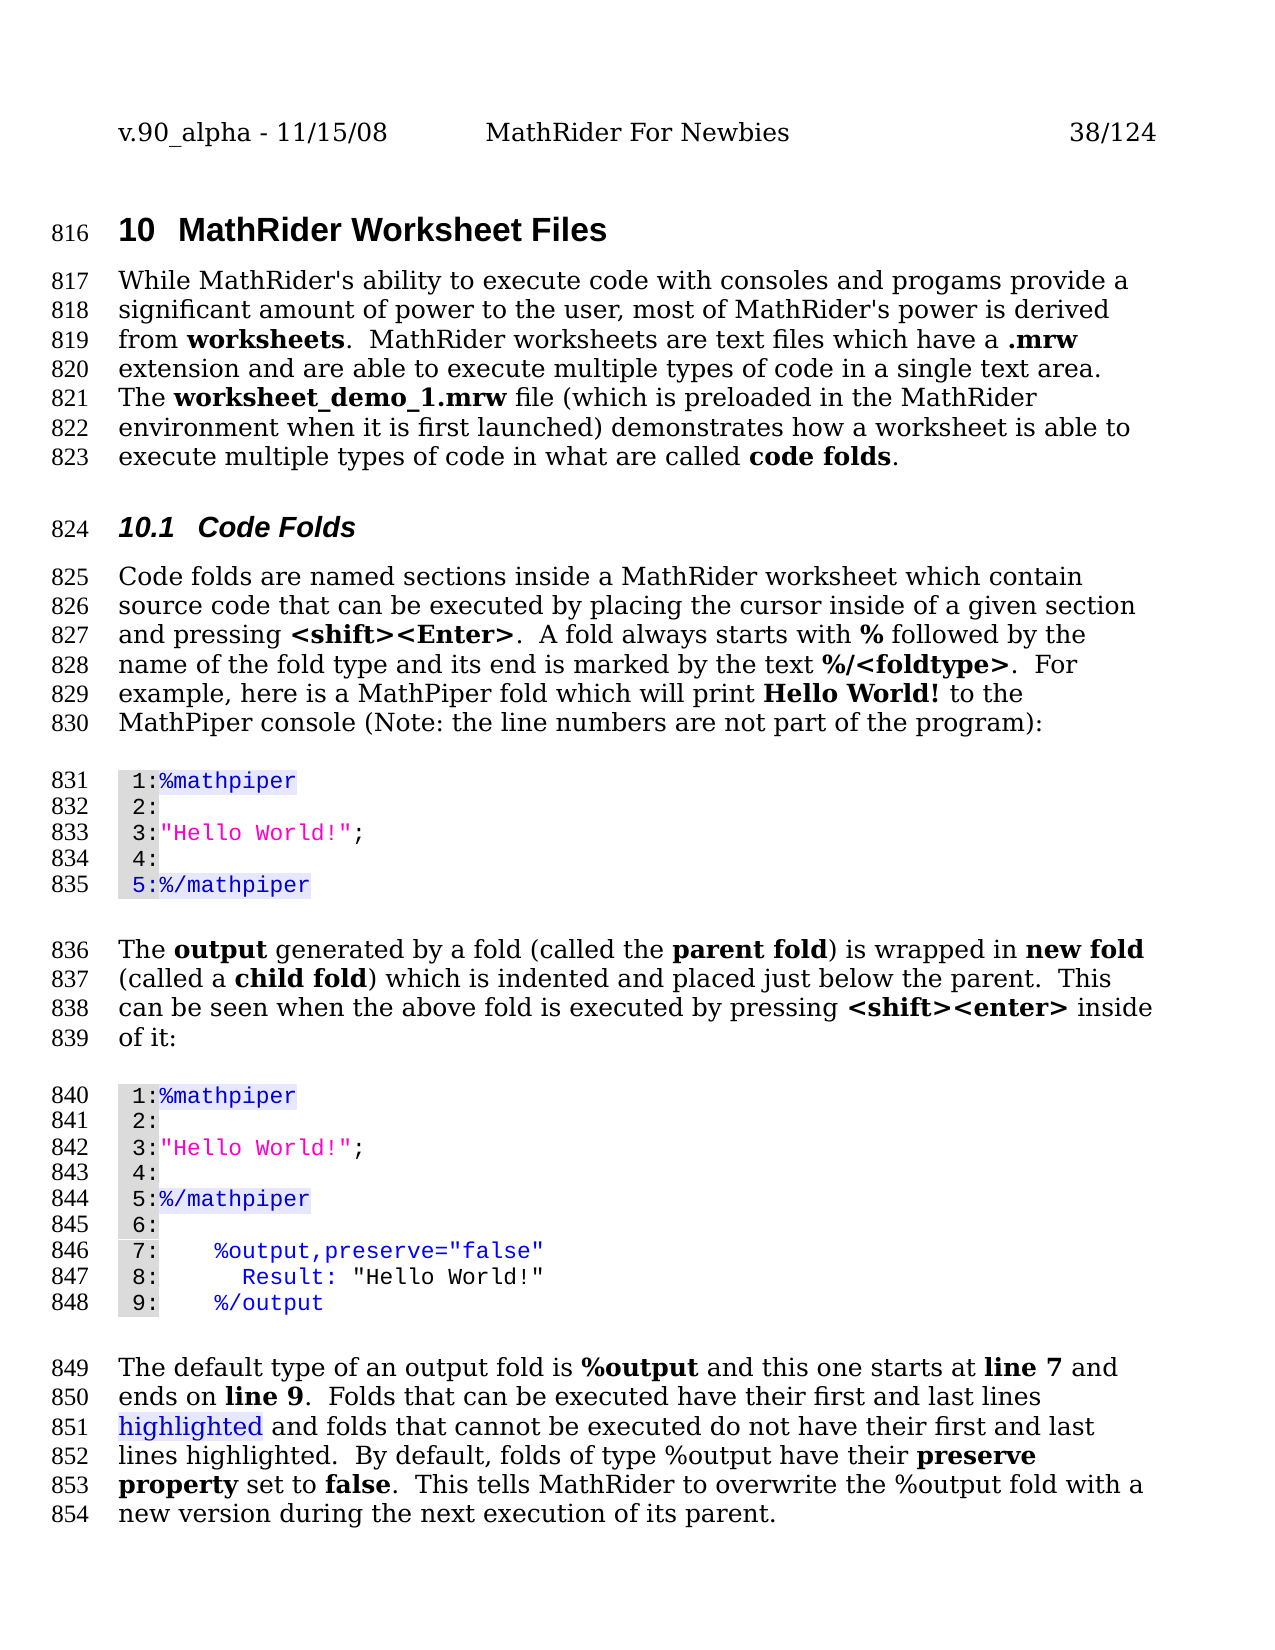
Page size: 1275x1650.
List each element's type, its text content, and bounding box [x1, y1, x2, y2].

text 5:%/mathpiper [118, 1188, 1157, 1214]
text 9: %/output [118, 1291, 1157, 1317]
text 1:%mathpiper [118, 1084, 1157, 1110]
text The output generated by a fold (called the parent fold) is wrapped in new fold (called a child fold) which is indented and placed just below the parent. This can be seen when the above fold is executed by pressing <shift><enter> inside of it: [118, 935, 1157, 1052]
text 4: [118, 1162, 1157, 1188]
text 6: [118, 1214, 1157, 1239]
text 1:%mathpiper [118, 769, 1157, 795]
text 4: [118, 847, 1157, 873]
text 2: [118, 1110, 1157, 1136]
text 5:%/mathpiper [118, 873, 1157, 899]
text 3:"Hello World!"; [118, 1136, 1157, 1162]
text While MathRider's ability to execute code with consoles and progams provide a significant amount of power to the user, most of MathRider's power is derived from worksheets. MathRider worksheets are text files which have a .mrw extension and are able to execute multiple types of code in a single text area. The worksheet_demo_1.mrw file (which is preloaded in the MathRider environment when it is first launched) demonstrates how a worksheet is able to execute multiple types of code in what are called code folds. [118, 266, 1157, 471]
subtitle Code Folds [118, 510, 1157, 544]
text 2: [118, 795, 1157, 821]
text 3:"Hello World!"; [118, 821, 1157, 847]
text 7: %output,preserve="false" [118, 1239, 1157, 1266]
text The default type of an output fold is %output and this one starts at line 7 and ends on line 9. Folds that can be executed have their first and last lines highlighted and folds that cannot be executed do not have their first and last lines highlighted. By default, folds of type %output have their preserve property set to false. This tells MathRider to overwrite the %output fold with a new version during the next execution of its parent. [118, 1353, 1157, 1529]
text Code folds are named sections inside a MathRider worksheet which contain source code that can be executed by placing the cursor inside of a given section and pressing <shift><Enter>. A fold always starts with % followed by the name of the fold type and its end is marked by the text %/<foldtype>. For example, here is a MathPiper fold which will print Hello World! to the MathPiper console (Note: the line numbers are not part of the program): [118, 562, 1157, 737]
text 8: Result: "Hello World!" [118, 1266, 1157, 1291]
subtitle MathRider Worksheet Files [118, 210, 1157, 248]
